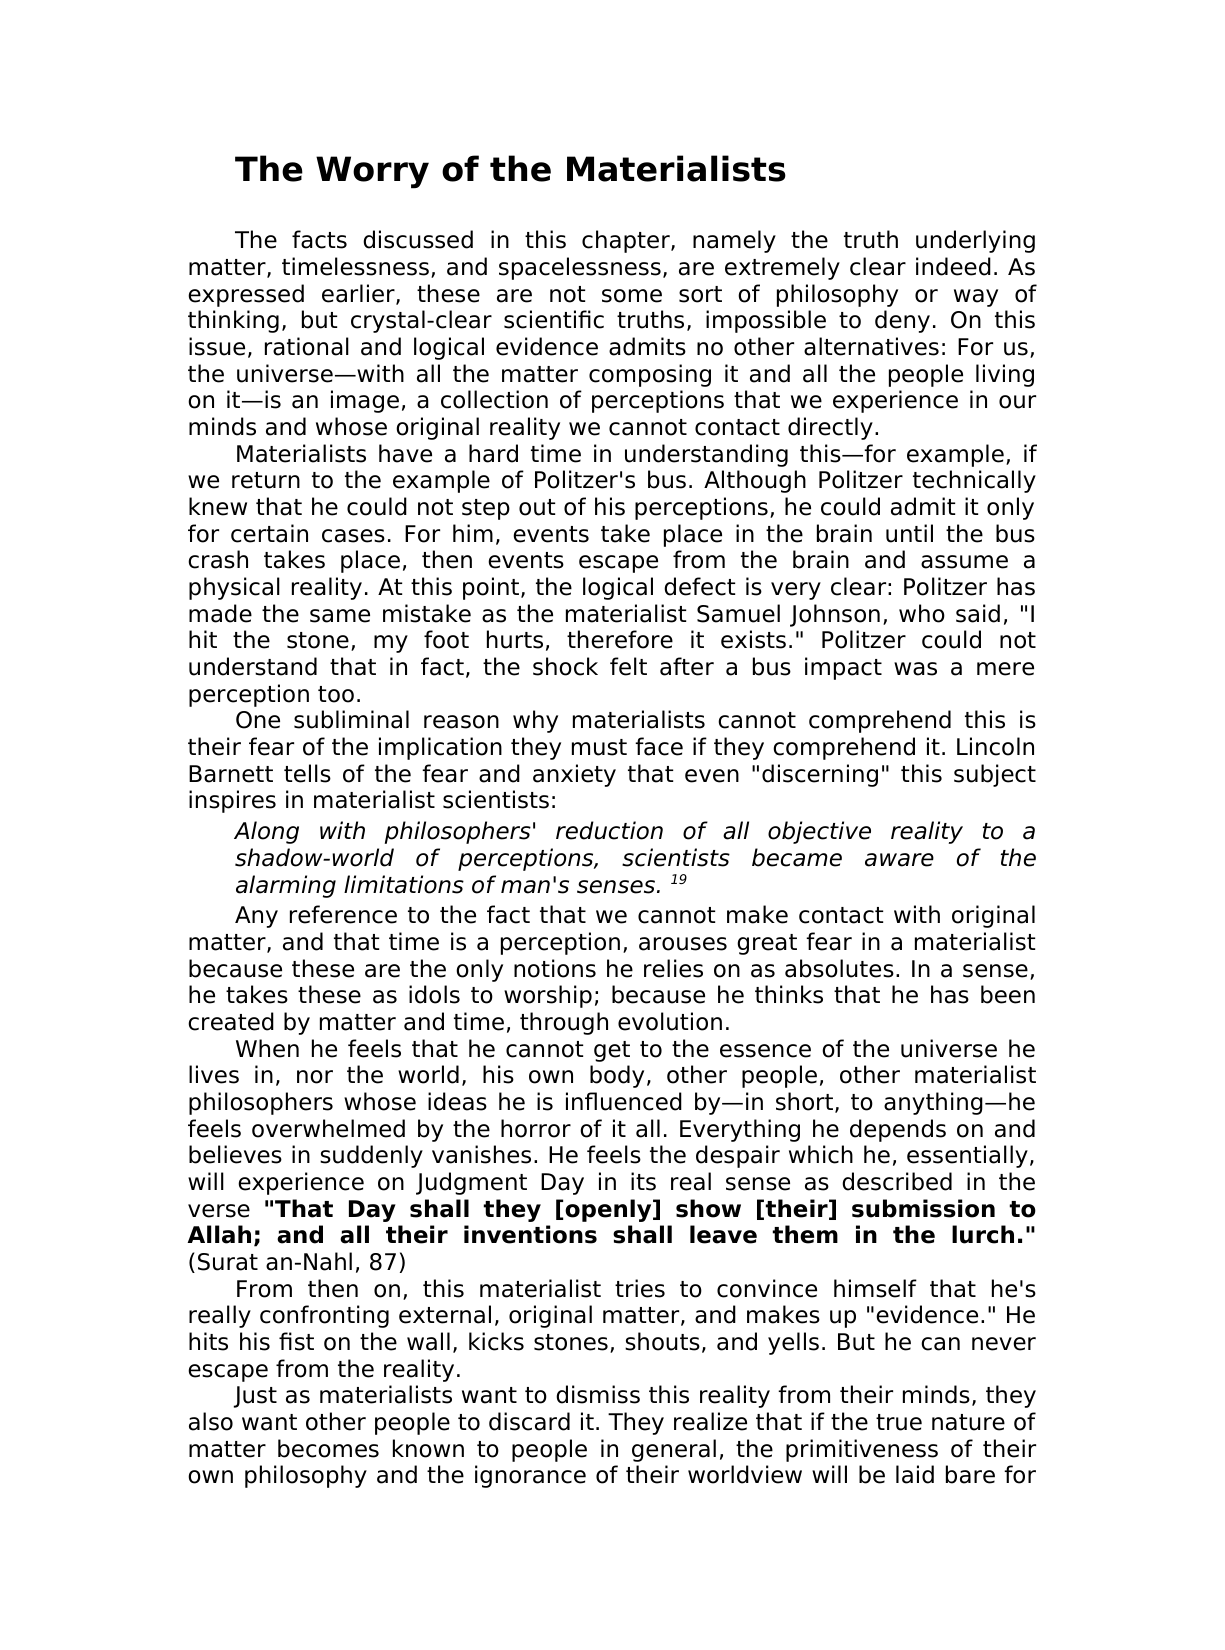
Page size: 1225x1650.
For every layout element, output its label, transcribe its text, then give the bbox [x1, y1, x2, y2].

text Any reference to the fact that we cannot make contact with original matter, and that time is a perception, arouses great fear in a materialist because these are the only notions he relies on as absolutes. In a sense, he takes these as idols to worship; because he thinks that he has been created by matter and time, through evolution. [187, 902, 1037, 1036]
text When he feels that he cannot get to the essence of the universe he lives in, nor the world, his own body, other people, other materialist philosophers whose ideas he is influenced by—in short, to anything—he feels overwhelmed by the horror of it all. Everything he depends on and believes in suddenly vanishes. He feels the despair which he, essentially, will experience on Judgment Day in its real sense as described in the verse "That Day shall they [openly] show [their] submission to Allah; and all their inventions shall leave them in the lurch." (Surat an-Nahl, 87) [187, 1036, 1037, 1276]
text The Worry of the Materialists [187, 150, 1037, 189]
text One subliminal reason why materialists cannot comprehend this is their fear of the implication they must face if they comprehend it. Lincoln Barnett tells of the fear and anxiety that even "discerning" this subject inspires in materialist scientists: [187, 708, 1037, 814]
text The facts discussed in this chapter, namely the truth underlying matter, timelessness, and spacelessness, are extremely clear indeed. As expressed earlier, these are not some sort of philosophy or way of thinking, but crystal-clear scientific truths, impossible to deny. On this issue, rational and logical evidence admits no other alternatives: For us, the universe—with all the matter composing it and all the people living on it—is an image, a collection of perceptions that we experience in our minds and whose original reality we cannot contact directly. [187, 228, 1037, 441]
text Materialists have a hard time in understanding this—for example, if we return to the example of Politzer's bus. Although Politzer technically knew that he could not step out of his perceptions, he could admit it only for certain cases. For him, events take place in the brain until the bus crash takes place, then events escape from the brain and assume a physical reality. At this point, the logical defect is very clear: Politzer has made the same mistake as the materialist Samuel Johnson, who said, "I hit the stone, my foot hurts, therefore it exists." Politzer could not understand that in fact, the shock felt after a bus impact was a mere perception too. [187, 441, 1037, 708]
text From then on, this materialist tries to convince himself that he's really confronting external, original matter, and makes up "evidence." He hits his fist on the wall, kicks stones, shouts, and yells. But he can never escape from the reality. [187, 1276, 1037, 1382]
text Just as materialists want to dismiss this reality from their minds, they also want other people to discard it. They realize that if the true nature of matter becomes known to people in general, the primitiveness of their own philosophy and the ignorance of their worldview will be laid bare for [187, 1382, 1037, 1489]
text Along with philosophers' reduction of all objective reality to a shadow-world of perceptions, scientists became aware of the alarming limitations of man's senses. 19 [235, 818, 1037, 898]
